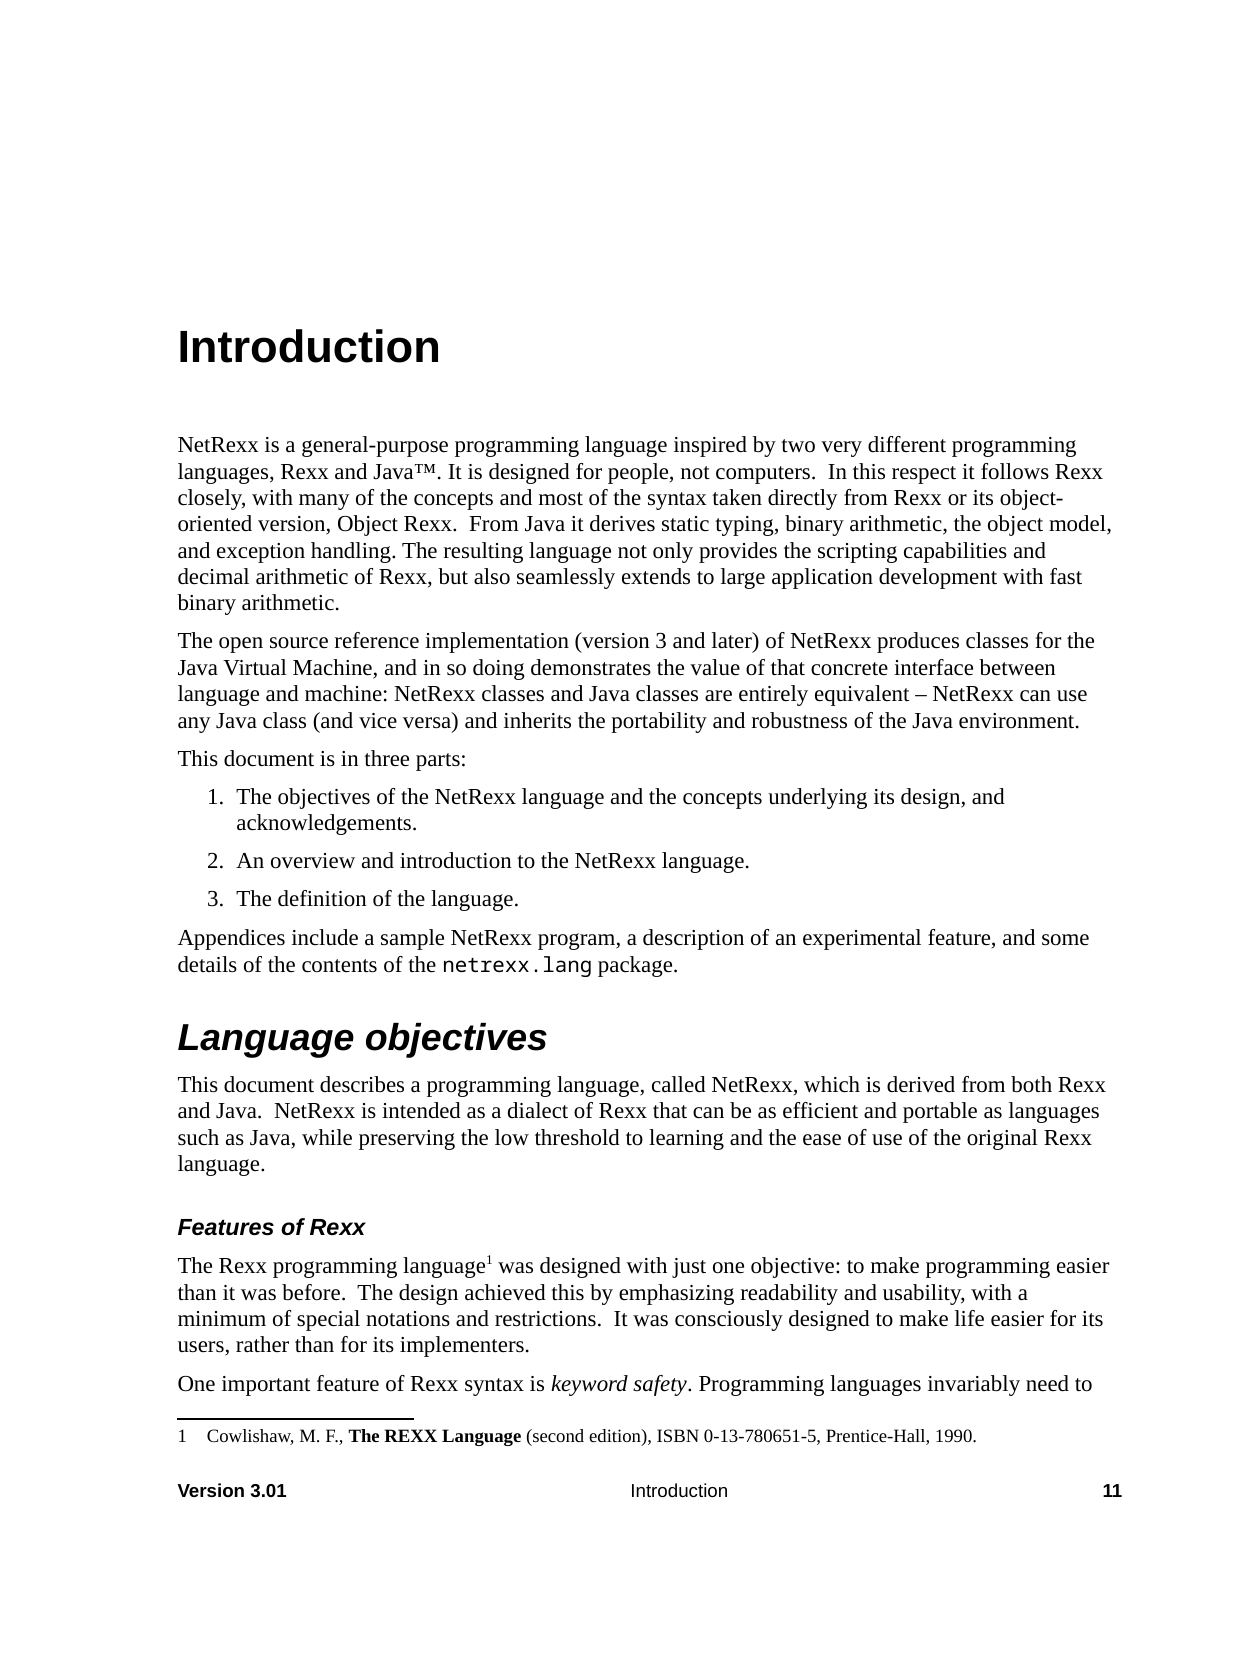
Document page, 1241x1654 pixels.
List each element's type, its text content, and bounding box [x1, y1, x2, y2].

text One important feature of Rexx syntax is keyword safety. Programming languages invariably need to [177, 1369, 1122, 1396]
text Appendices include a sample NetRexx program, a description of an experimental feature, and some details of the contents of the netrexx.lang package. [177, 924, 1122, 978]
text This document is in three parts: [177, 745, 1122, 771]
subtitle Features of Rexx [177, 1213, 1122, 1240]
subtitle Introduction [177, 320, 1122, 372]
list The definition of the language. [207, 886, 1122, 912]
text The Rexx programming language was designed with just one objective: to make programming easier than it was before. The design achieved this by emphasizing readability and usability, with a minimum of special notations and restrictions. It was consciously designed to make life easier for its users, rather than for its implementers. [177, 1252, 1122, 1358]
text NetRexx is a general-purpose programming language inspired by two very different programming languages, Rexx and Java™. It is designed for people, not computers. In this respect it follows Rexx closely, with many of the concepts and most of the syntax taken directly from Rexx or its object-oriented version, Object Rexx. From Java it derives static typing, binary arithmetic, the object model, and exception handling. The resulting language not only provides the scripting capabilities and decimal arithmetic of Rexx, but also seamlessly extends to large application development with fast binary arithmetic. [177, 431, 1122, 616]
text Cowlishaw, M. F., The REXX Language (second edition), ISBN 0-13-780651-5, Prentice-Hall, 1990. [177, 1425, 1122, 1447]
text This document describes a programming language, called NetRexx, which is derived from both Rexx and Java. NetRexx is intended as a dialect of Rexx that can be as efficient and portable as languages such as Java, while preserving the low threshold to learning and the ease of use of the original Rexx language. [177, 1071, 1122, 1176]
list The objectives of the NetRexx language and the concepts underlying its design, and acknowledgements. [207, 783, 1122, 836]
text The open source reference implementation (version 3 and later) of NetRexx produces classes for the Java Virtual Machine, and in so doing demonstrates the value of that concrete interface between language and machine: NetRexx classes and Java classes are entirely equivalent – NetRexx can use any Java class (and vice versa) and inherits the portability and robustness of the Java environment. [177, 628, 1122, 733]
subtitle Language objectives [177, 1015, 1122, 1058]
list An overview and introduction to the NetRexx language. [207, 847, 1122, 874]
